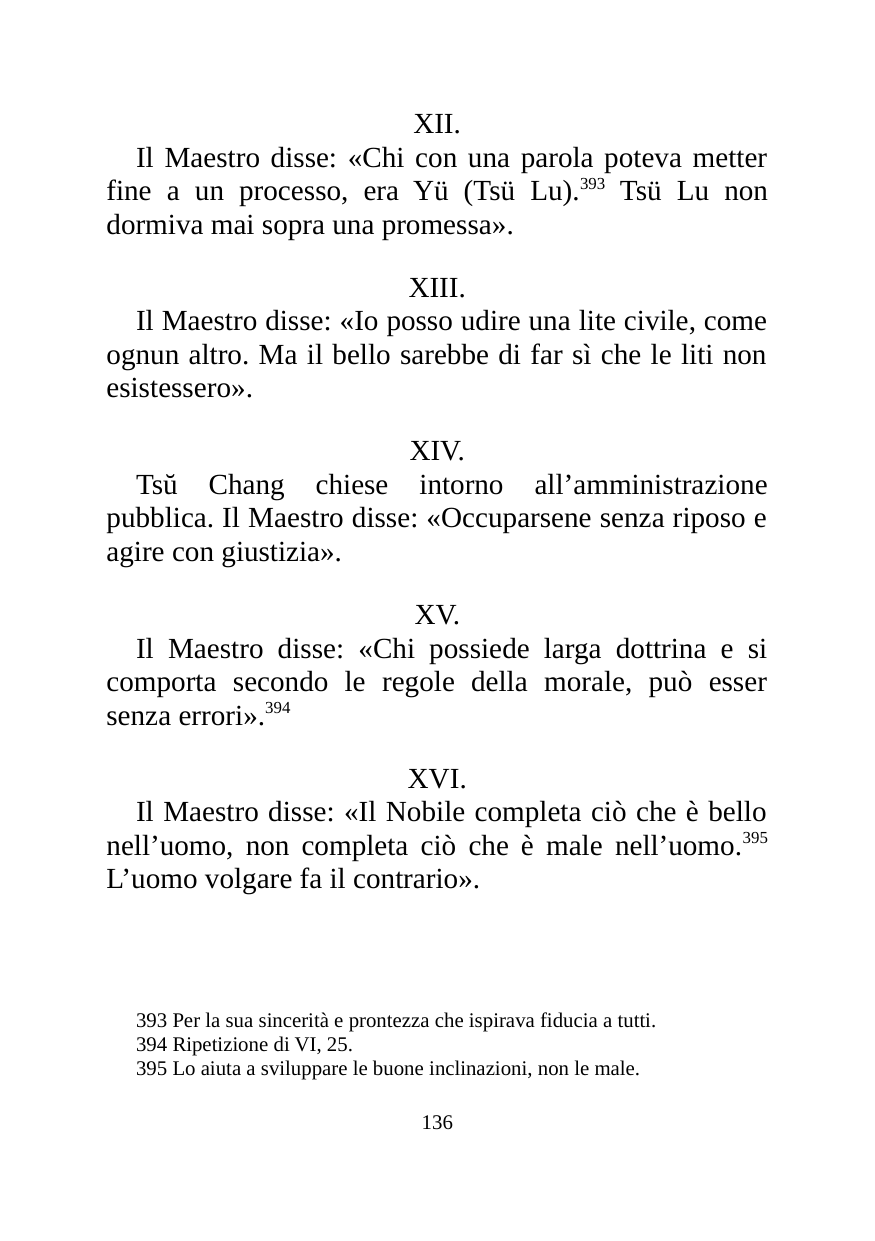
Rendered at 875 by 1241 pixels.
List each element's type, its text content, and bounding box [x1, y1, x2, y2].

text Ripetizione di VI, 25. [106, 1032, 768, 1056]
text Il Maestro disse: «Io posso udire una lite civile, come ognun altro. Ma il bello sarebbe di far sì che le liti non esistessero». [106, 303, 768, 404]
text Il Maestro disse: «Chi possiede larga dottrina e si comporta secondo le regole della morale, può esser senza errori». [106, 631, 768, 731]
text XII. [106, 106, 768, 140]
text Il Maestro disse: «Il Nobile completa ciò che è bello nell’uomo, non completa ciò che è male nell’uomo. L’uomo volgare fa il contrario». [106, 794, 768, 895]
text XVI. [106, 761, 768, 794]
text Il Maestro disse: «Chi con una parola poteva metter fine a un processo, era Yü (Tsü Lu). Tsü Lu non dormiva mai sopra una promessa». [106, 140, 768, 240]
text XIII. [106, 270, 768, 303]
text XV. [106, 597, 768, 631]
text Lo aiuta a sviluppare le buone inclinazioni, non le male. [106, 1056, 768, 1080]
text Per la sua sincerità e prontezza che ispirava fiducia a tutti. [106, 1008, 768, 1032]
text XIV. [106, 433, 768, 467]
text Tsŭ Chang chiese intorno all’amministrazione pubblica. Il Maestro disse: «Occuparsene senza riposo e agire con giustizia». [106, 467, 768, 568]
